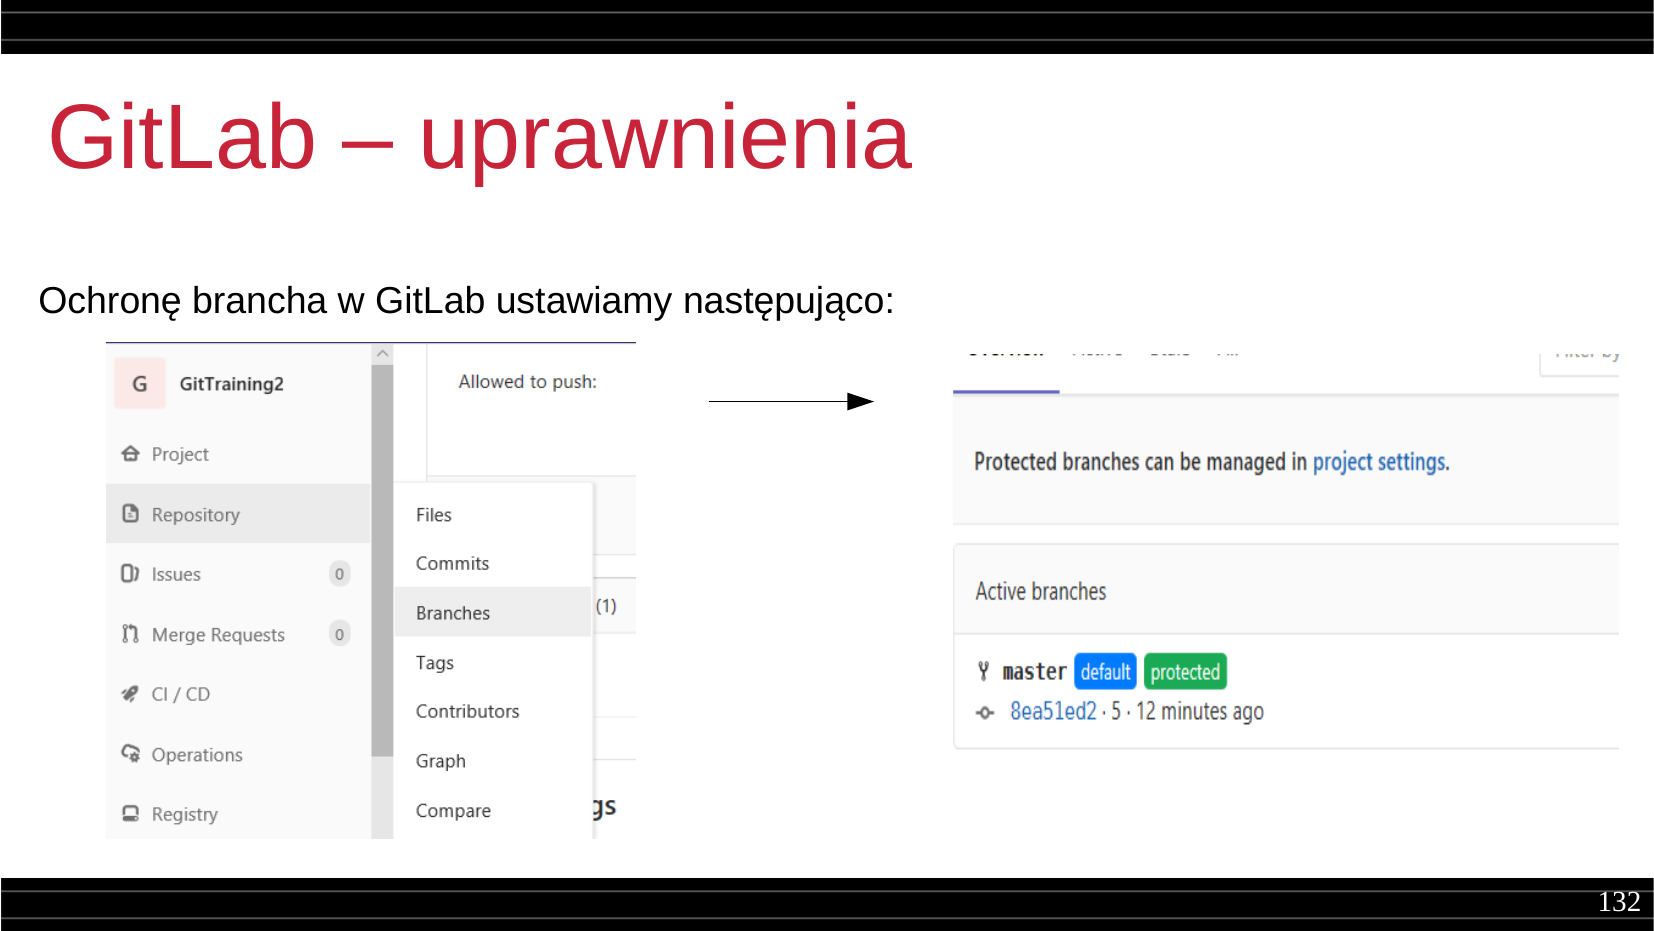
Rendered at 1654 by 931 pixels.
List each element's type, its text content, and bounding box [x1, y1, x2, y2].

text_box Ochronę brancha w GitLab ustawiamy następująco: [23, 271, 1477, 707]
picture [1, 878, 1654, 931]
picture [106, 342, 636, 839]
title GitLab – uprawnienia [47, 59, 1536, 215]
picture [1, 0, 1654, 54]
picture [941, 354, 1619, 768]
